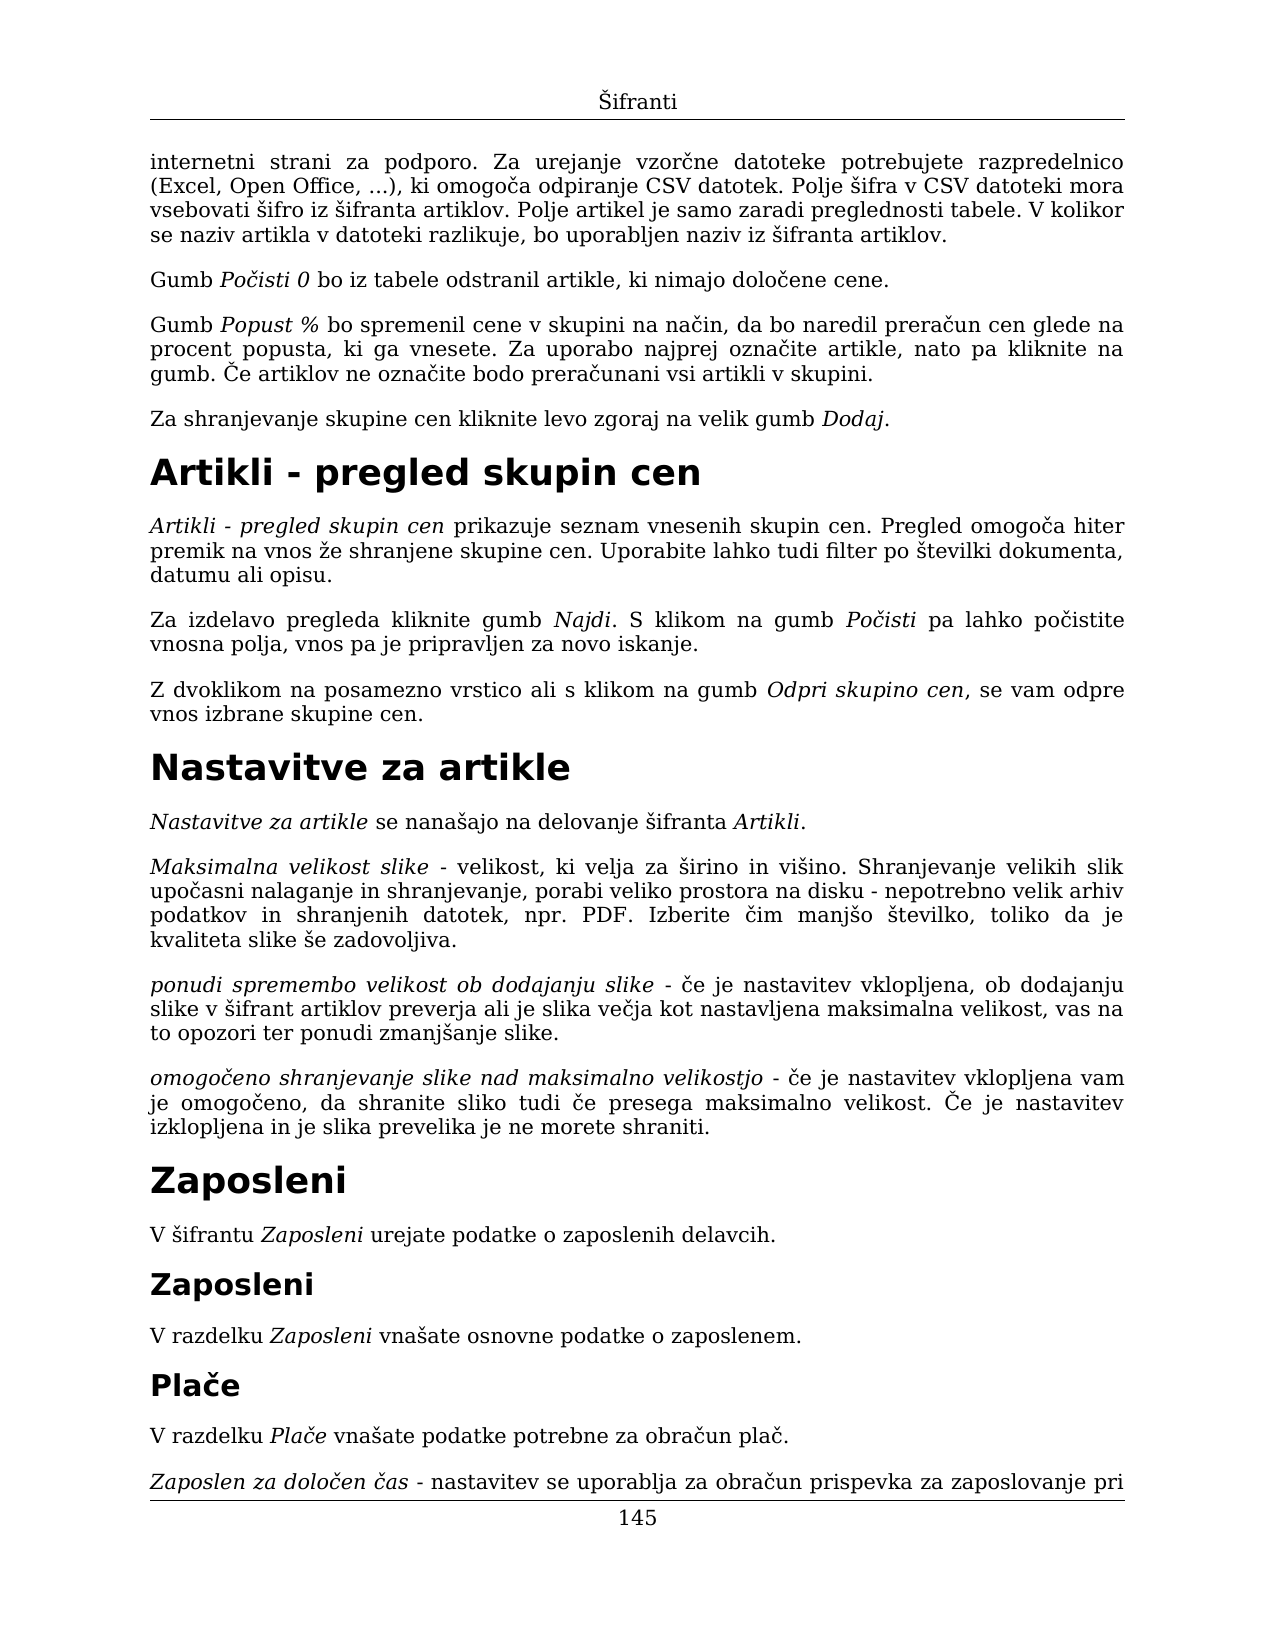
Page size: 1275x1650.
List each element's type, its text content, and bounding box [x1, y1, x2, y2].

text Zaposleni [150, 1160, 1125, 1202]
text Za shranjevanje skupine cen kliknite levo zgoraj na velik gumb Dodaj. [150, 407, 1125, 431]
text V razdelku Zaposleni vnašate osnovne podatke o zaposlenem. [150, 1324, 1125, 1348]
text Plače [150, 1369, 1125, 1404]
text V razdelku Plače vnašate podatke potrebne za obračun plač. [150, 1424, 1125, 1449]
text Artikli - pregled skupin cen prikazuje seznam vnesenih skupin cen. Pregled omogoča hiter premik na vnos že shranjene skupine cen. Uporabite lahko tudi filter po številki dokumenta, datumu ali opisu. [150, 514, 1125, 587]
text Artikli - pregled skupin cen [150, 452, 1125, 494]
text Gumb Počisti 0 bo iz tabele odstranil artikle, ki nimajo določene cene. [150, 268, 1125, 292]
text Maksimalna velikost slike - velikost, ki velja za širino in višino. Shranjevanje velikih slik upočasni nalaganje in shranjevanje, porabi veliko prostora na disku - nepotrebno velik arhiv podatkov in shranjenih datotek, npr. PDF. Izberite čim manjšo številko, toliko da je kvaliteta slike še zadovoljiva. [150, 855, 1125, 952]
text Nastavitve za artikle [150, 747, 1125, 789]
text Zaposlen za določen čas - nastavitev se uporablja za obračun prispevka za zaposlovanje pri [150, 1470, 1125, 1494]
text Gumb Popust % bo spremenil cene v skupini na način, da bo naredil preračun cen glede na procent popusta, ki ga vnesete. Za uporabo najprej označite artikle, nato pa kliknite na gumb. Če artiklov ne označite bodo preračunani vsi artikli v skupini. [150, 313, 1125, 386]
text V šifrantu Zaposleni urejate podatke o zaposlenih delavcih. [150, 1223, 1125, 1247]
text omogočeno shranjevanje slike nad maksimalno velikostjo - če je nastavitev vklopljena vam je omogočeno, da shranite sliko tudi če presega maksimalno velikost. Če je nastavitev izklopljena in je slika prevelika je ne morete shraniti. [150, 1066, 1125, 1139]
text ponudi spremembo velikost ob dodajanju slike - če je nastavitev vklopljena, ob dodajanju slike v šifrant artiklov preverja ali je slika večja kot nastavljena maksimalna velikost, vas na to opozori ter ponudi zmanjšanje slike. [150, 973, 1125, 1046]
text Z dvoklikom na posamezno vrstico ali s klikom na gumb Odpri skupino cen, se vam odpre vnos izbrane skupine cen. [150, 678, 1125, 726]
text internetni strani za podporo. Za urejanje vzorčne datoteke potrebujete razpredelnico (Excel, Open Office, ...), ki omogoča odpiranje CSV datotek. Polje šifra v CSV datoteki mora vsebovati šifro iz šifranta artiklov. Polje artikel je samo zaradi preglednosti tabele. V kolikor se naziv artikla v datoteki razlikuje, bo uporabljen naziv iz šifranta artiklov. [150, 150, 1125, 247]
text Zaposleni [150, 1268, 1125, 1303]
text Za izdelavo pregleda kliknite gumb Najdi. S klikom na gumb Počisti pa lahko počistite vnosna polja, vnos pa je pripravljen za novo iskanje. [150, 608, 1125, 657]
text Nastavitve za artikle se nanašajo na delovanje šifranta Artikli. [150, 810, 1125, 834]
